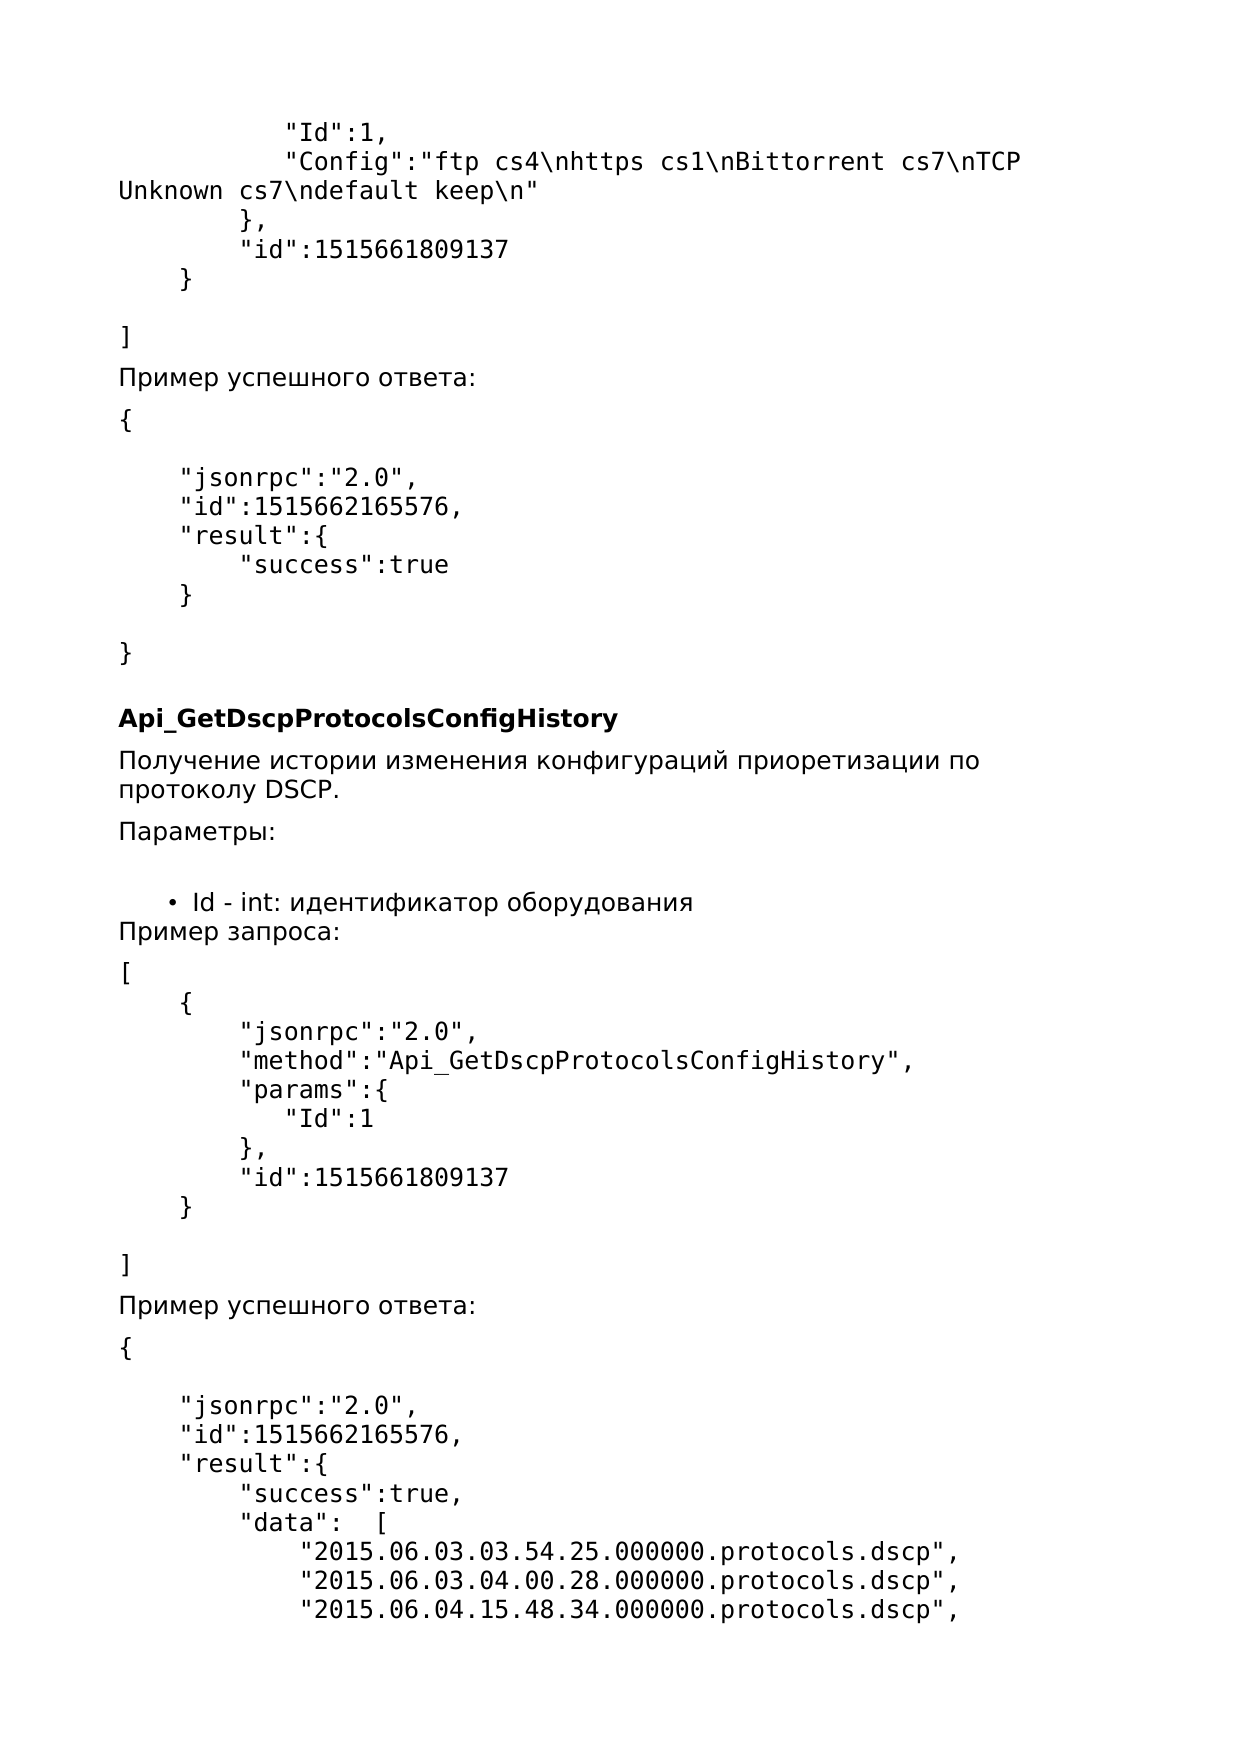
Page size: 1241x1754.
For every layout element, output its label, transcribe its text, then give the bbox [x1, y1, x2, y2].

text "Id":1, "Config":"ftp cs4\nhttps cs1\nBittorrent cs7\nTCP Unknown cs7\ndefault keep\n" }, "id":1515661809137 } ] [118, 118, 1122, 351]
text Параметры: [118, 817, 1122, 846]
text Пример успешного ответа: [118, 1291, 1122, 1320]
text Пример успешного ответа: [118, 363, 1122, 392]
text [ { "jsonrpc":"2.0", "method":"Api_GetDscpProtocolsConfigHistory", "params":{ "Id":1 }, "id":1515661809137 } ] [118, 959, 1122, 1279]
subtitle Api_GetDscpProtocolsConfigHistory [118, 704, 1122, 733]
list Id - int: идентификатор оборудования [177, 888, 1122, 917]
text { "jsonrpc":"2.0", "id":1515662165576, "result":{ "success":true } } [118, 405, 1122, 667]
text Пример запроса: [118, 917, 1122, 946]
text { "jsonrpc":"2.0", "id":1515662165576, "result":{ "success":true, "data": [ "2015.06.03.03.54.25.000000.protocols.dscp", "2015.06.03.04.00.28.000000.protocols.dscp", "2015.06.04.15.48.34.000000.protocols.dscp", [118, 1333, 1122, 1624]
text Получение истории изменения конфигураций приоретизации по протоколу DSCP. [118, 746, 1122, 804]
